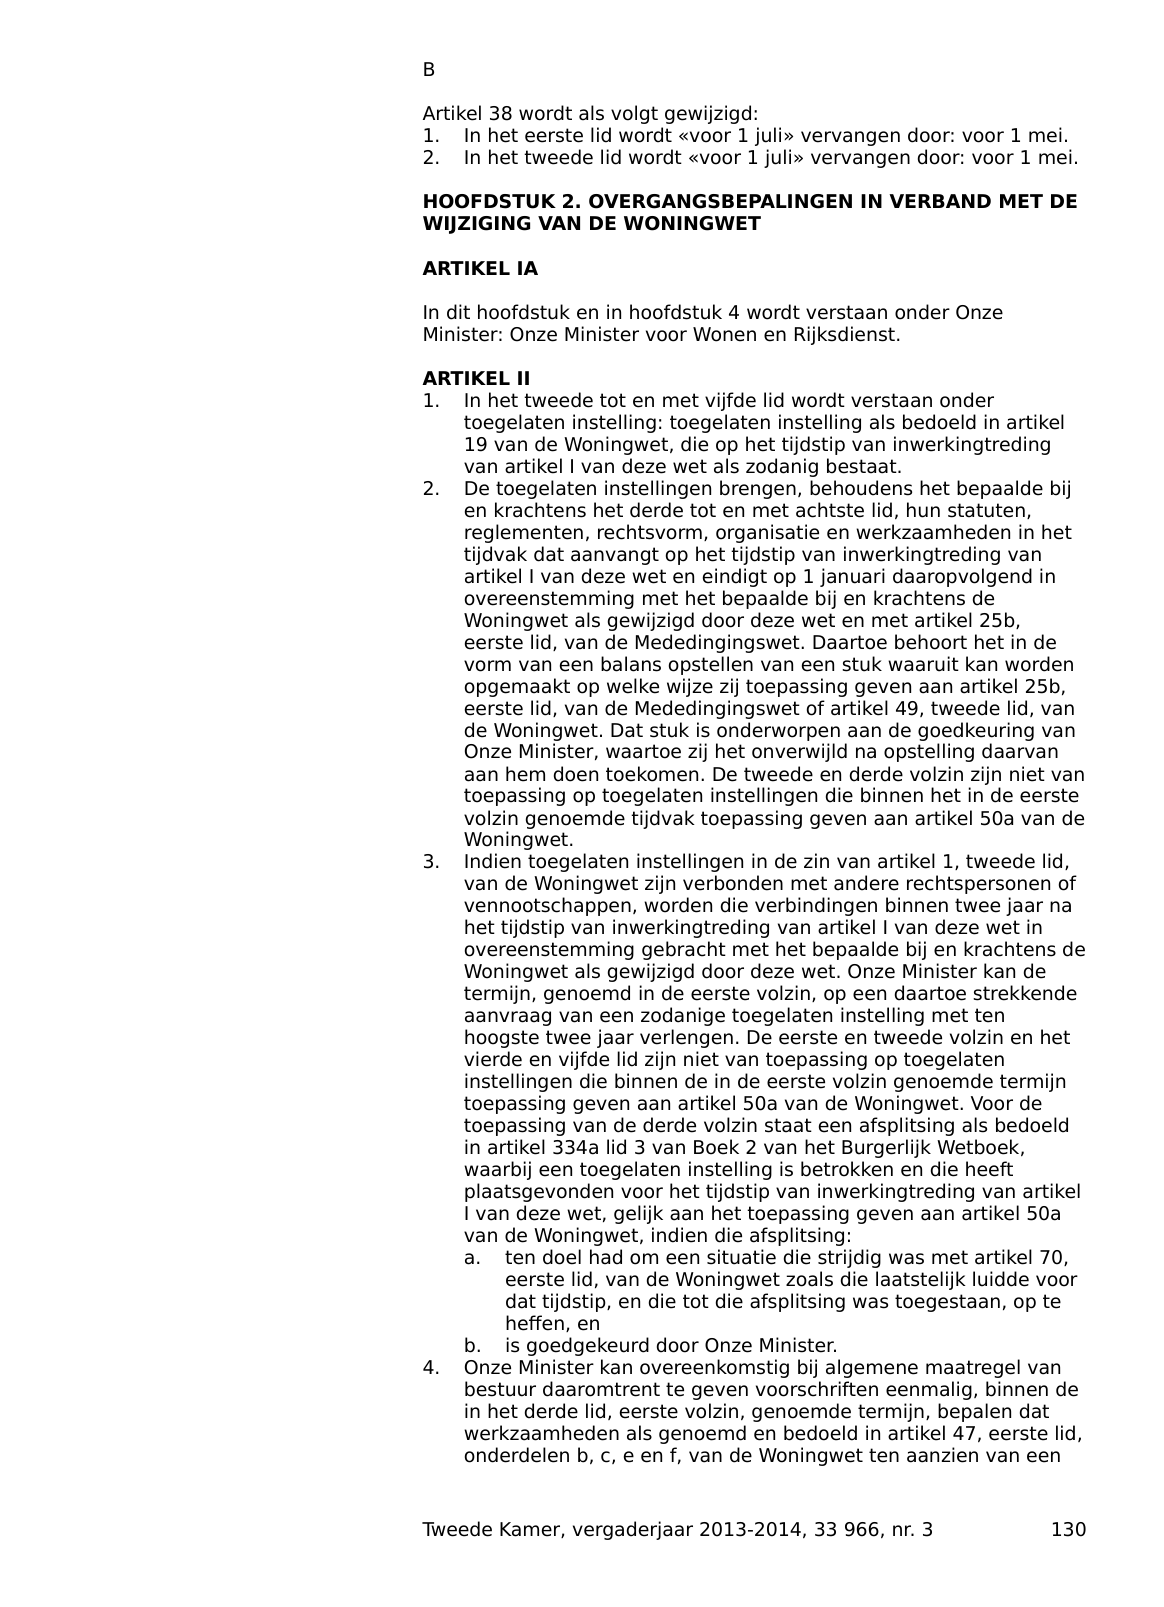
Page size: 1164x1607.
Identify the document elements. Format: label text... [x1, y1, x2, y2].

text 2. De toegelaten instellingen brengen, behoudens het bepaalde bij en krachtens het derde tot en met achtste lid, hun statuten, reglementen, rechtsvorm, organisatie en werkzaamheden in het tijdvak dat aanvangt op het tijdstip van inwerkingtreding van artikel I van deze wet en eindigt op 1 januari daaropvolgend in overeenstemming met het bepaalde bij en krachtens de Woningwet als gewijzigd door deze wet en met artikel 25b, eerste lid, van de Mededingingswet. Daartoe behoort het in de vorm van een balans opstellen van een stuk waaruit kan worden opgemaakt op welke wijze zij toepassing geven aan artikel 25b, eerste lid, van de Mededingingswet of artikel 49, tweede lid, van de Woningwet. Dat stuk is onderworpen aan de goedkeuring van Onze Minister, waartoe zij het onverwijld na opstelling daarvan aan hem doen toekomen. De tweede en derde volzin zijn niet van toepassing op toegelaten instellingen die binnen het in de eerste volzin genoemde tijdvak toepassing geven aan artikel 50a van de Woningwet. [422, 478, 1087, 851]
text B [422, 59, 1087, 81]
text 1. In het eerste lid wordt «voor 1 juli» vervangen door: voor 1 mei. [422, 125, 1087, 147]
text 3. Indien toegelaten instellingen in de zin van artikel 1, tweede lid, van de Woningwet zijn verbonden met andere rechtspersonen of vennootschappen, worden die verbindingen binnen twee jaar na het tijdstip van inwerkingtreding van artikel I van deze wet in overeenstemming gebracht met het bepaalde bij en krachtens de Woningwet als gewijzigd door deze wet. Onze Minister kan de termijn, genoemd in de eerste volzin, op een daartoe strekkende aanvraag van een zodanige toegelaten instelling met ten hoogste twee jaar verlengen. De eerste en tweede volzin en het vierde en vijfde lid zijn niet van toepassing op toegelaten instellingen die binnen de in de eerste volzin genoemde termijn toepassing geven aan artikel 50a van de Woningwet. Voor de toepassing van de derde volzin staat een afsplitsing als bedoeld in artikel 334a lid 3 van Boek 2 van het Burgerlijk Wetboek, waarbij een toegelaten instelling is betrokken en die heeft plaatsgevonden voor het tijdstip van inwerkingtreding van artikel I van deze wet, gelijk aan het toepassing geven aan artikel 50a van de Woningwet, indien die afsplitsing: [422, 851, 1087, 1247]
text a. ten doel had om een situatie die strijdig was met artikel 70, eerste lid, van de Woningwet zoals die laatstelijk luidde voor dat tijdstip, en die tot die afsplitsing was toegestaan, op te heffen, en [464, 1247, 1087, 1335]
text 4. Onze Minister kan overeenkomstig bij algemene maatregel van bestuur daaromtrent te geven voorschriften eenmalig, binnen de in het derde lid, eerste volzin, genoemde termijn, bepalen dat werkzaamheden als genoemd en bedoeld in artikel 47, eerste lid, onderdelen b, c, e en f, van de Woningwet ten aanzien van een [422, 1357, 1087, 1467]
subtitle HOOFDSTUK 2. OVERGANGSBEPALINGEN IN VERBAND MET DE WIJZIGING VAN DE WONINGWET [422, 191, 1087, 235]
text 1. In het tweede tot en met vijfde lid wordt verstaan onder toegelaten instelling: toegelaten instelling als bedoeld in artikel 19 van de Woningwet, die op het tijdstip van inwerkingtreding van artikel I van deze wet als zodanig bestaat. [422, 390, 1087, 478]
subtitle ARTIKEL IA [422, 257, 1087, 279]
text b. is goedgekeurd door Onze Minister. [464, 1335, 1087, 1357]
subtitle ARTIKEL II [422, 368, 1087, 390]
text 2. In het tweede lid wordt «voor 1 juli» vervangen door: voor 1 mei. [422, 147, 1087, 169]
text In dit hoofdstuk en in hoofdstuk 4 wordt verstaan onder Onze Minister: Onze Minister voor Wonen en Rijksdienst. [422, 302, 1087, 346]
text Artikel 38 wordt als volgt gewijzigd: [422, 103, 1087, 125]
